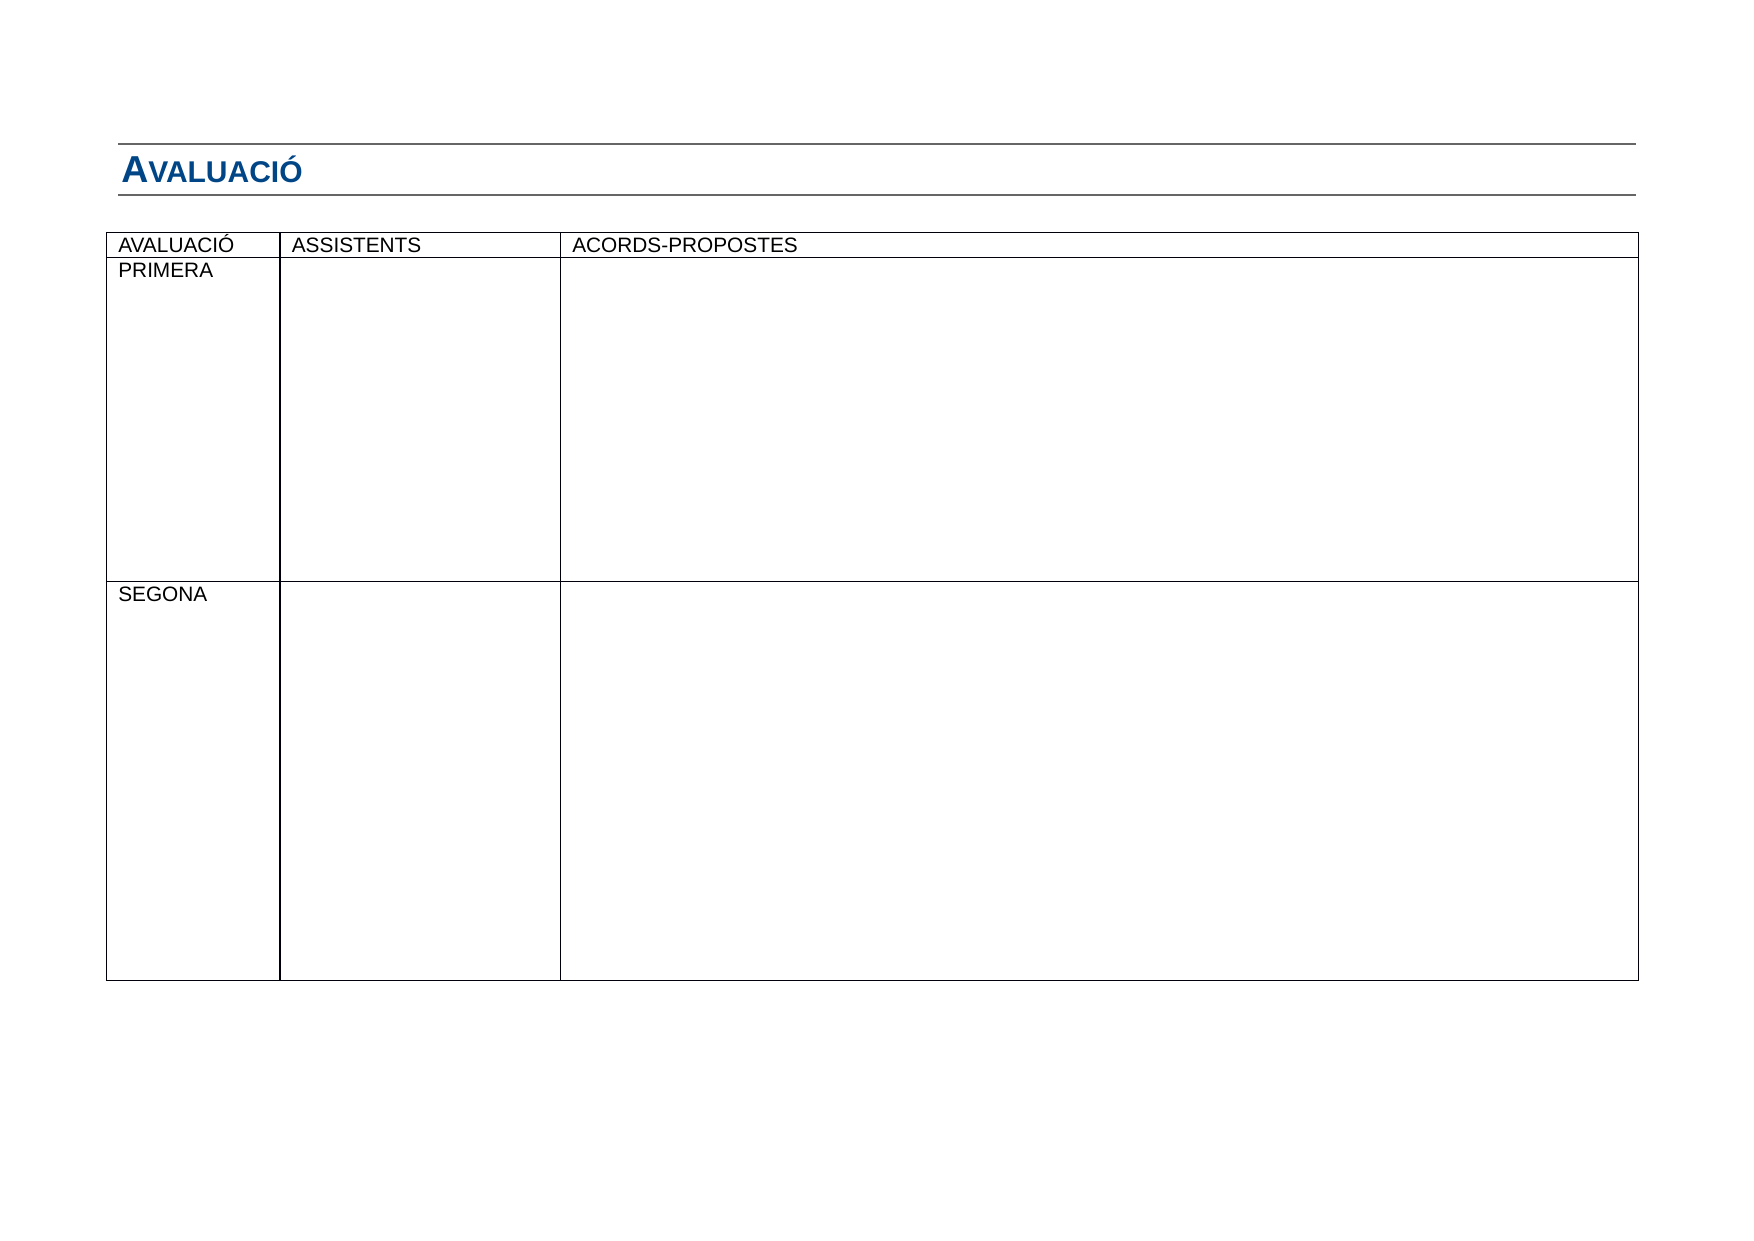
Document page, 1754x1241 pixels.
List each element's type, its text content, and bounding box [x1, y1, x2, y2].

title Avaluació [118, 145, 1636, 194]
table_header AVALUACIÓ [107, 233, 279, 257]
table_cell PRIMERA [107, 258, 279, 581]
table_cell SEGONA [107, 582, 279, 980]
table_header ACORDS-PROPOSTES [561, 233, 1638, 257]
table_cell [281, 582, 560, 980]
table_cell [561, 582, 1638, 980]
table_cell [561, 258, 1638, 581]
table_cell [281, 258, 560, 581]
table_header ASSISTENTS [281, 233, 560, 257]
